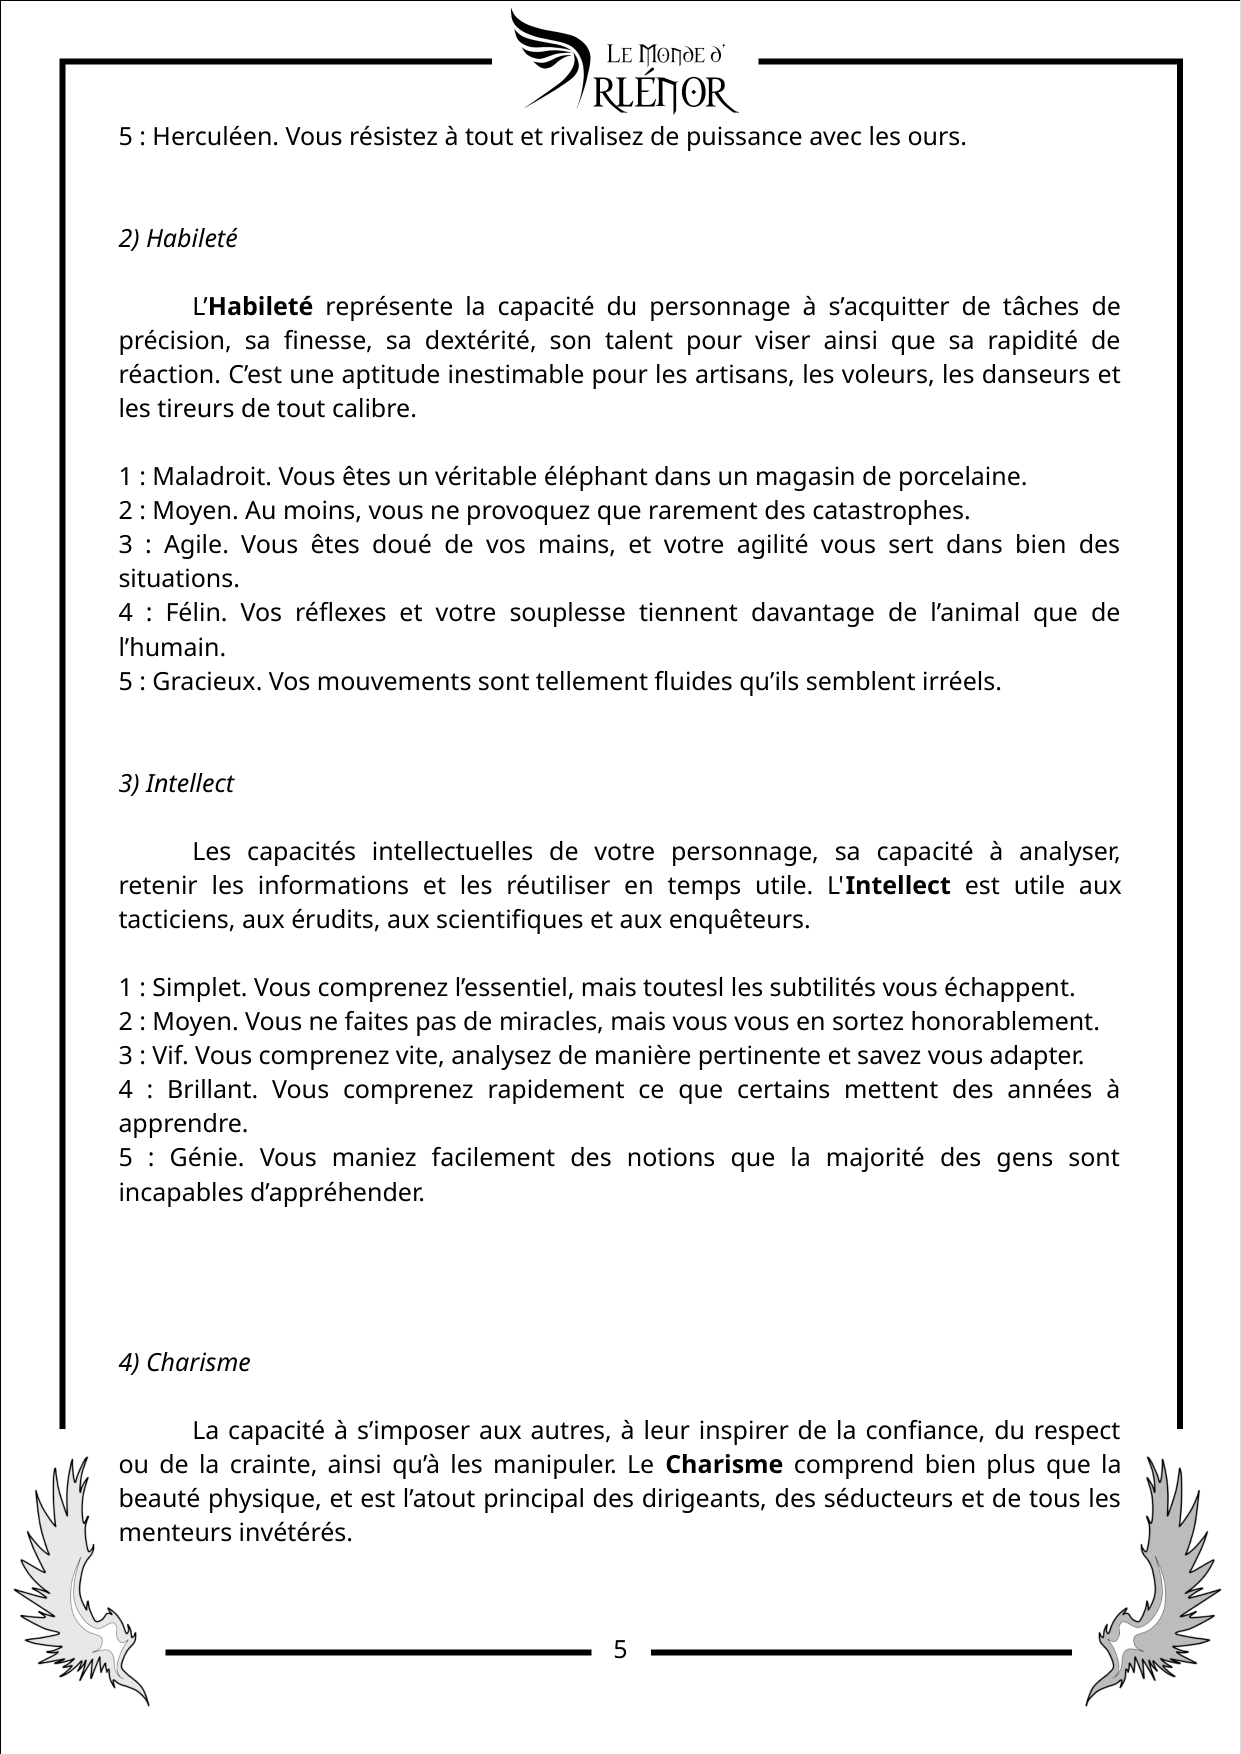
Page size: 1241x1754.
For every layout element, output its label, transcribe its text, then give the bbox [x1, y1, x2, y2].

text 5 : Génie. Vous maniez facilement des notions que la majorité des gens sont incapables d’appréhender. [118, 1140, 1122, 1208]
text 3) Intellect [118, 765, 1122, 799]
text 2) Habileté [118, 220, 1122, 254]
text 1 : Maladroit. Vous êtes un véritable éléphant dans un magasin de porcelaine. [118, 459, 1122, 493]
picture [1, 1, 1240, 1754]
text 1 : Simplet. Vous comprenez l’essentiel, mais toutesl les subtilités vous échappent. [118, 970, 1122, 1004]
text 5 : Gracieux. Vos mouvements sont tellement fluides qu’ils semblent irréels. [118, 663, 1122, 697]
text 4 : Brillant. Vous comprenez rapidement ce que certains mettent des années à apprendre. [118, 1072, 1122, 1140]
text 3 : Agile. Vous êtes doué de vos mains, et votre agilité vous sert dans bien des situations. [118, 527, 1122, 595]
text 5 : Herculéen. Vous résistez à tout et rivalisez de puissance avec les ours. [118, 118, 1122, 152]
text Les capacités intellectuelles de votre personnage, sa capacité à analyser, retenir les informations et les réutiliser en temps utile. L'Intellect est utile aux tacticiens, aux érudits, aux scientifiques et aux enquêteurs. [118, 833, 1122, 936]
text 2 : Moyen. Vous ne faites pas de miracles, mais vous vous en sortez honorablement. [118, 1004, 1122, 1038]
text 3 : Vif. Vous comprenez vite, analysez de manière pertinente et savez vous adapter. [118, 1038, 1122, 1072]
text 4 : Félin. Vos réflexes et votre souplesse tiennent davantage de l’animal que de l’humain. [118, 595, 1122, 663]
text L’Habileté représente la capacité du personnage à s’acquitter de tâches de précision, sa finesse, sa dextérité, son talent pour viser ainsi que sa rapidité de réaction. C’est une aptitude inestimable pour les artisans, les voleurs, les danseurs et les tireurs de tout calibre. [118, 288, 1122, 425]
text 4) Charisme [118, 1344, 1122, 1378]
text 2 : Moyen. Au moins, vous ne provoquez que rarement des catastrophes. [118, 493, 1122, 527]
text La capacité à s’imposer aux autres, à leur inspirer de la confiance, du respect ou de la crainte, ainsi qu’à les manipuler. Le Charisme comprend bien plus que la beauté physique, et est l’atout principal des dirigeants, des séducteurs et de tous les menteurs invétérés. [118, 1413, 1122, 1549]
